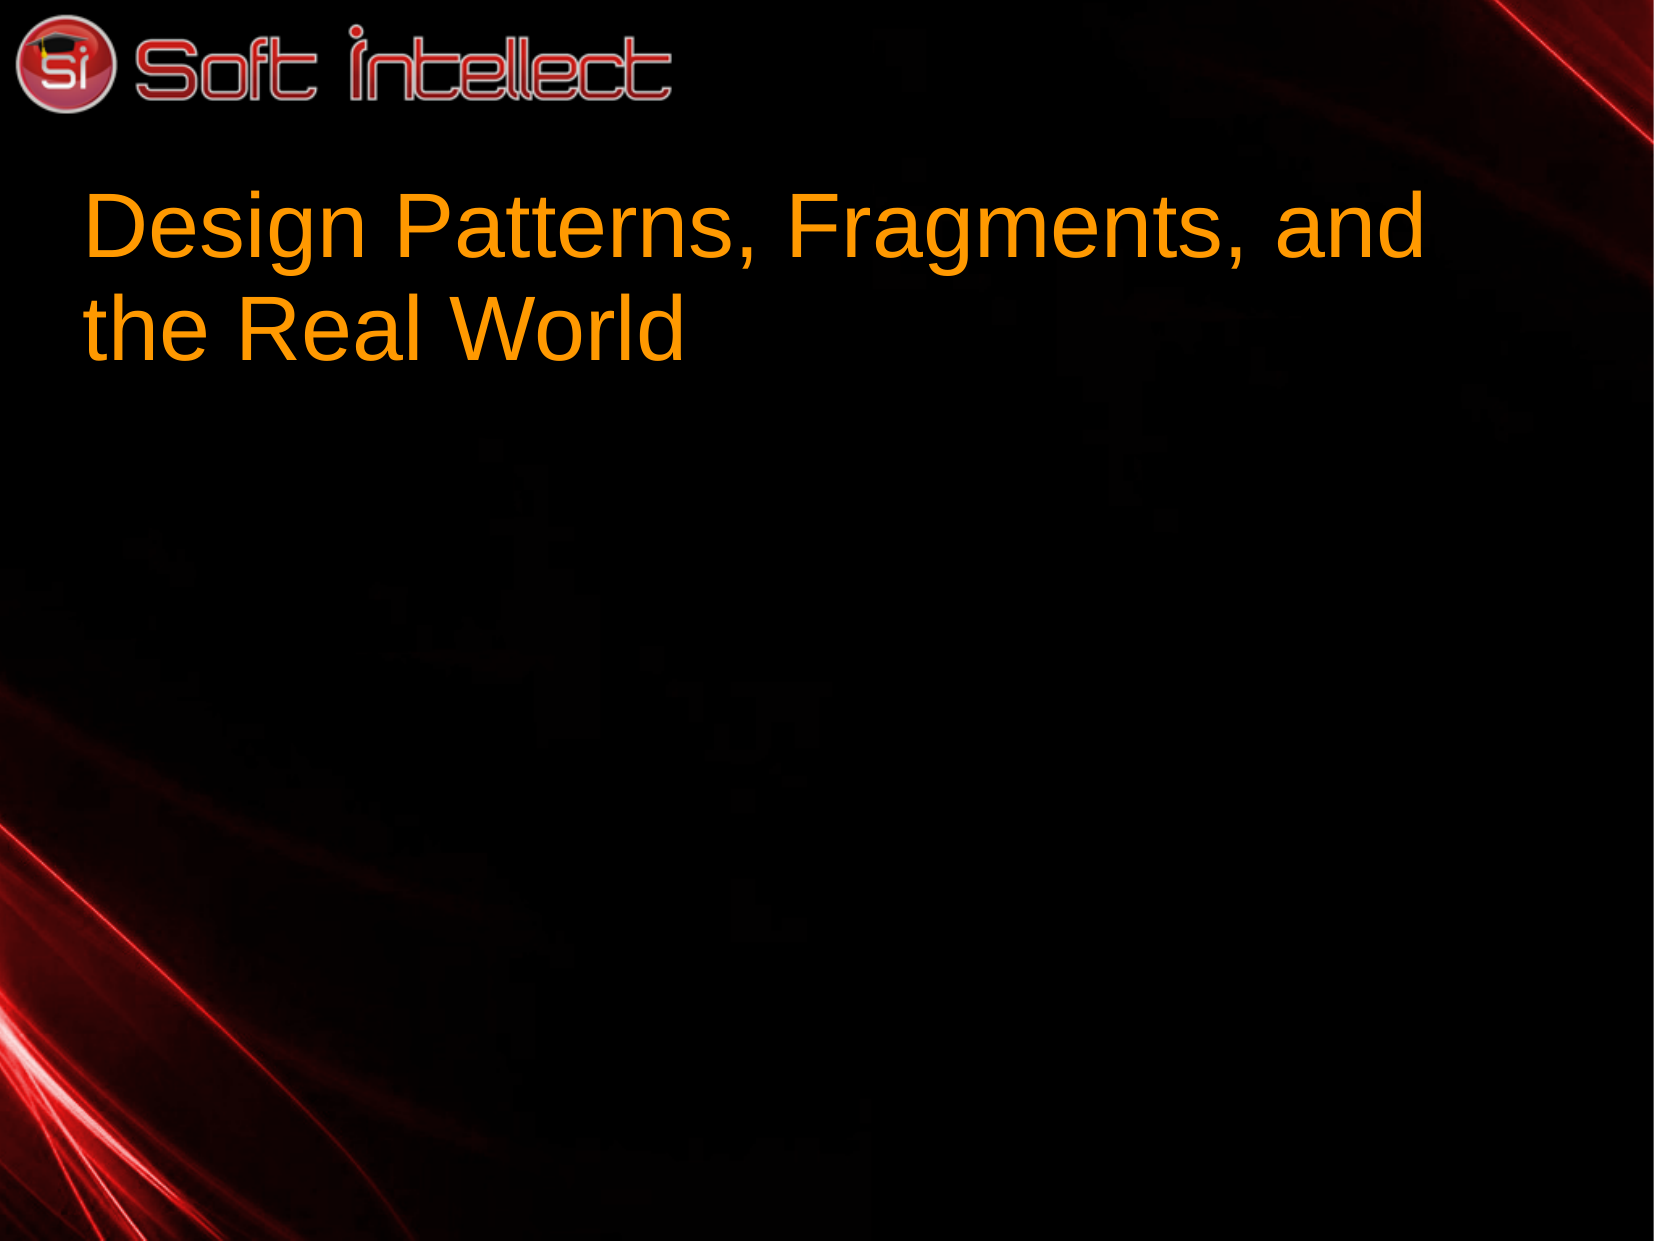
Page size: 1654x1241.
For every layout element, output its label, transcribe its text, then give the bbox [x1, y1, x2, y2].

picture [0, 0, 1654, 1241]
title Design Patterns, Fragments, and the Real World [82, 173, 1571, 381]
